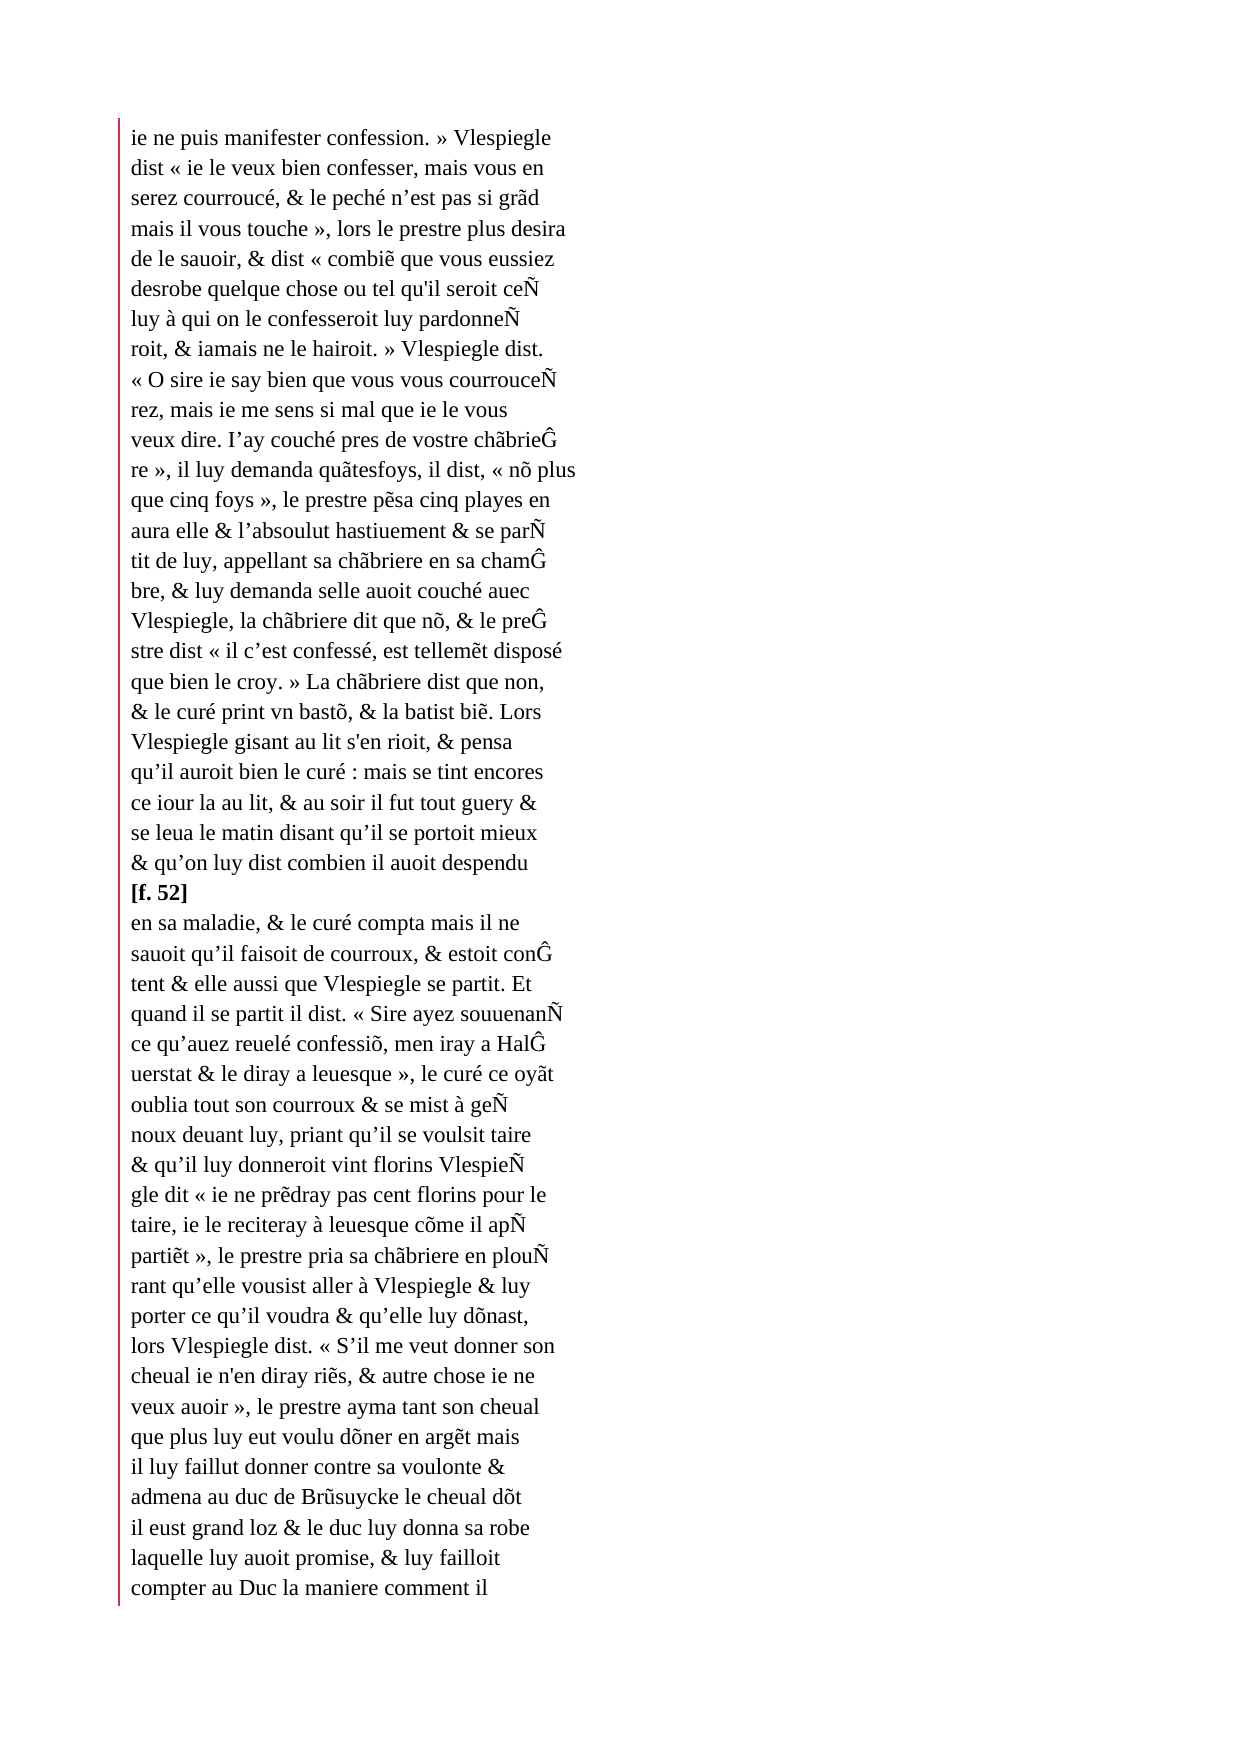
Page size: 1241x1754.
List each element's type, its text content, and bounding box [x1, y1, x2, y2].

text ie ne puis manifester confession. » Vlespiegle dist « ie le veux bien confesser, mais vous en serez courroucé, & le peché n’est pas si grãd mais il vous touche », lors le prestre plus desira de le sauoir, & dist « combiẽ que vous eussiez desrobe quelque chose ou tel qu'il seroit ceÑ luy à qui on le confesseroit luy pardonneÑ roit, & iamais ne le hairoit. » Vlespiegle dist. « O sire ie say bien que vous vous courrouceÑ rez, mais ie me sens si mal que ie le vous veux dire. I’ay couché pres de vostre chãbrieĜ re », il luy demanda quãtesfoys, il dist, « nõ plus que cinq foys », le prestre pẽsa cinq playes en aura elle & l’absoulut hastiuement & se parÑ tit de luy, appellant sa chãbriere en sa chamĜ bre, & luy demanda selle auoit couché auec Vlespiegle, la chãbriere dit que nõ, & le preĜ stre dist « il c’est confessé, est tellemẽt disposé que bien le croy. » La chãbriere dist que non, & le curé print vn bastõ, & la batist biẽ. Lors Vlespiegle gisant au lit s'en rioit, & pensa qu’il auroit bien le curé : mais se tint encores ce iour la au lit, & au soir il fut tout guery & se leua le matin disant qu’il se portoit mieux & qu’on luy dist combien il auoit despendu [f. 52] en sa maladie, & le curé compta mais il ne sauoit qu’il faisoit de courroux, & estoit conĜ tent & elle aussi que Vlespiegle se partit. Et quand il se partit il dist. « Sire ayez souuenanÑ ce qu’auez reuelé confessiõ, men iray a HalĜ uerstat & le diray a leuesque », le curé ce oyãt oublia tout son courroux & se mist à geÑ noux deuant luy, priant qu’il se voulsit taire & qu’il luy donneroit vint florins VlespieÑ gle dit « ie ne prẽdray pas cent florins pour le taire, ie le reciteray à leuesque cõme il apÑ partiẽt », le prestre pria sa chãbriere en plouÑ rant qu’elle vousist aller à Vlespiegle & luy porter ce qu’il voudra & qu’elle luy dõnast, lors Vlespiegle dist. « S’il me veut donner son cheual ie n'en diray riẽs, & autre chose ie ne veux auoir », le prestre ayma tant son cheual que plus luy eut voulu dõner en argẽt mais il luy faillut donner contre sa voulonte & admena au duc de Brũsuycke le cheual dõt il eust grand loz & le duc luy donna sa robe laquelle luy auoit promise, & luy failloit compter au Duc la maniere comment il [120, 118, 1122, 1606]
